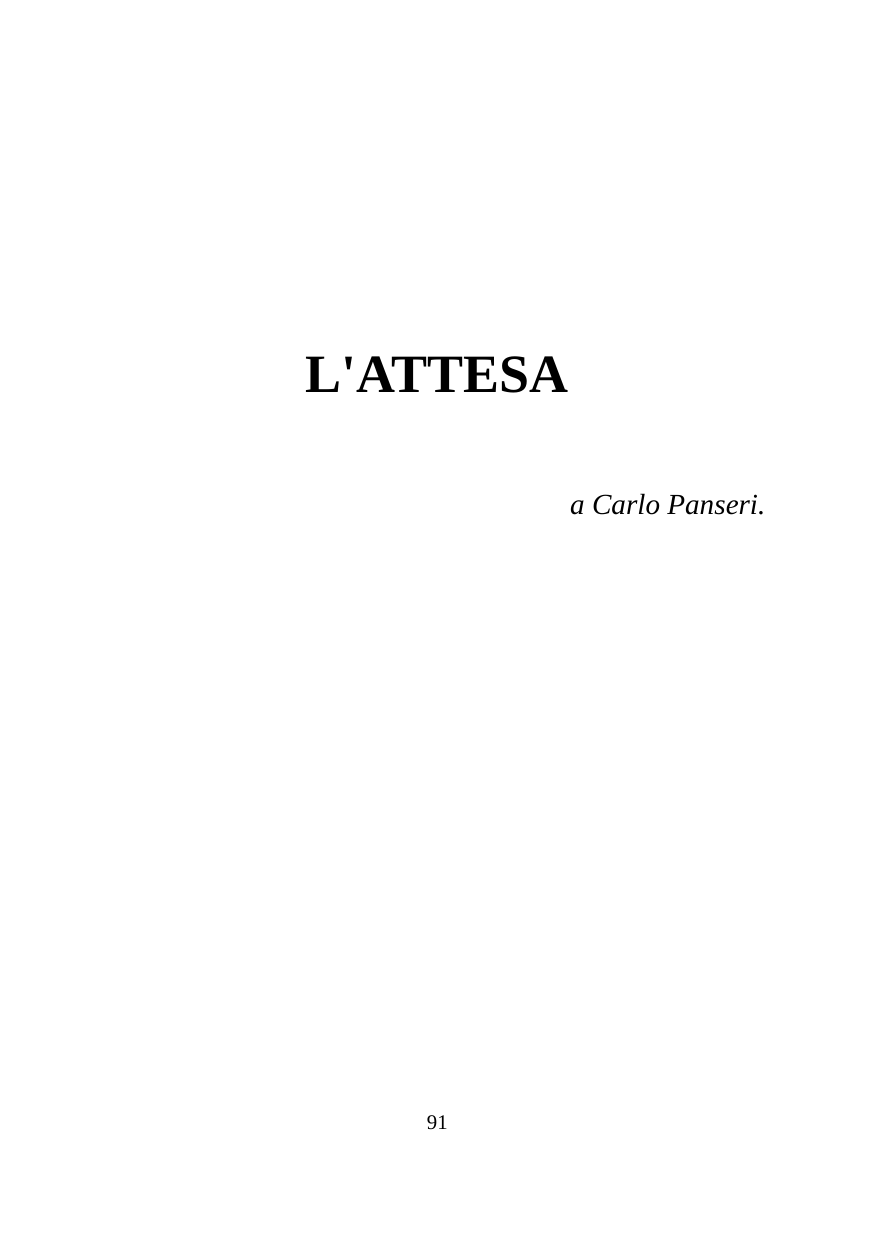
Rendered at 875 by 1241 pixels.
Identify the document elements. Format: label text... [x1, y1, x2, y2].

subtitle L'ATTESA [106, 342, 768, 404]
text a Carlo Panseri. [106, 487, 768, 521]
